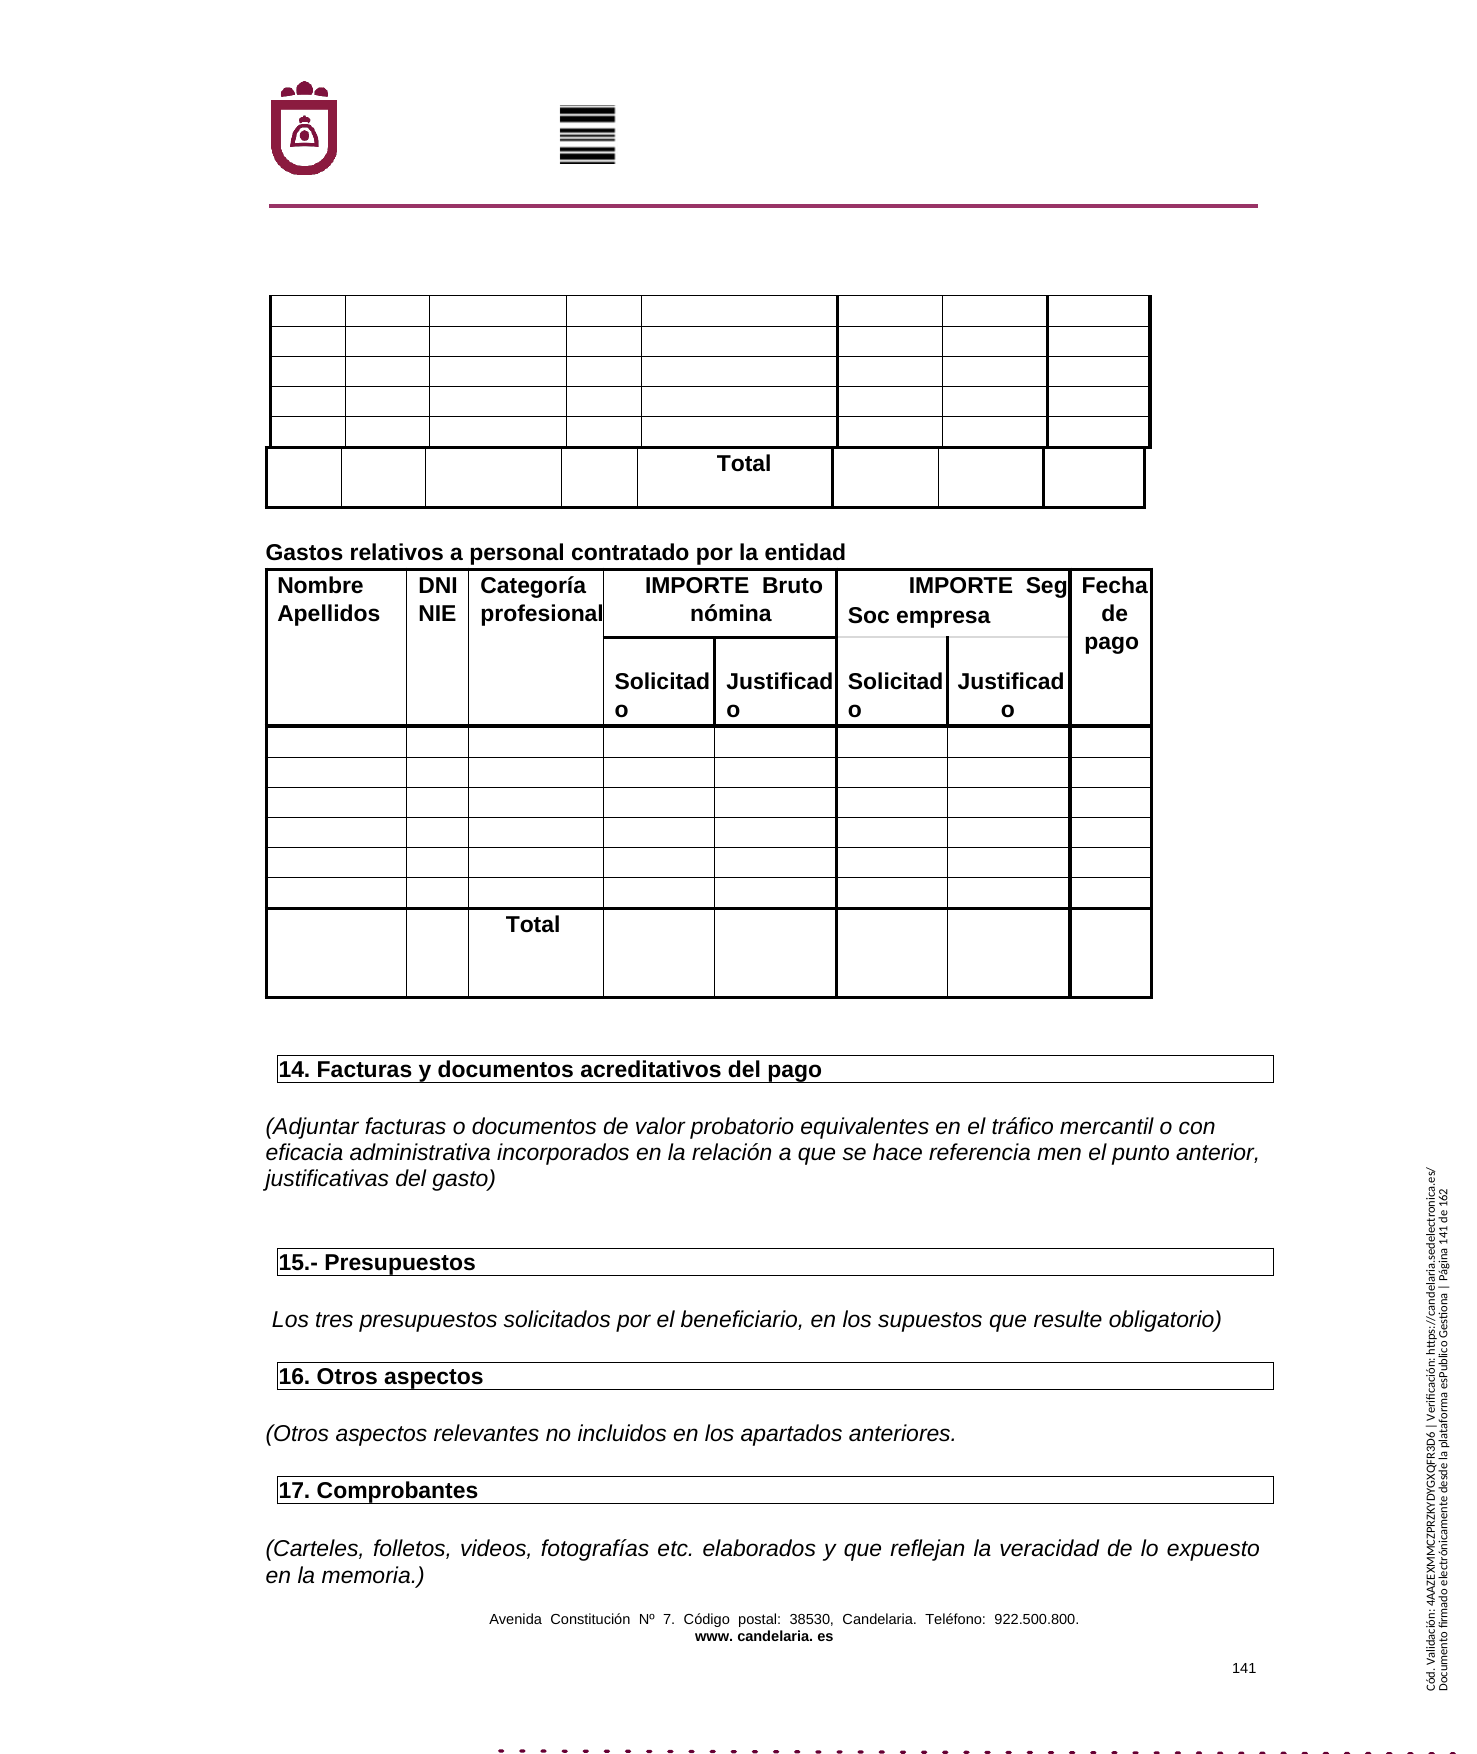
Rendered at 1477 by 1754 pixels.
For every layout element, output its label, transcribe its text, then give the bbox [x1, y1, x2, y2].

table_header IMPORTE Seg Soc empresa [838, 571, 1068, 636]
table_cell [604, 818, 714, 847]
table_cell [272, 387, 345, 416]
table_cell [407, 878, 468, 907]
table_cell [839, 296, 942, 326]
table_cell [1072, 848, 1150, 877]
table_cell [567, 417, 641, 446]
table_cell [939, 449, 1042, 506]
table_cell [948, 910, 1068, 996]
table_cell [715, 848, 835, 877]
table_cell [272, 296, 345, 326]
table_cell [943, 387, 1046, 416]
text (Otros aspectos relevantes no incluidos en los apartados anteriores. [265, 1420, 1263, 1447]
table_cell [407, 848, 468, 877]
table_cell [715, 910, 835, 996]
table_cell [838, 788, 947, 817]
table_cell [1146, 449, 1150, 506]
table_cell [268, 910, 406, 996]
table_cell [604, 878, 714, 907]
table_cell [346, 417, 429, 446]
table_cell [1072, 788, 1150, 817]
table_cell [268, 449, 341, 506]
table_cell [1049, 387, 1148, 416]
table_cell [948, 788, 1068, 817]
subtitle 15.- Presupuestos [278, 1249, 1273, 1275]
table_cell [268, 728, 406, 757]
table_cell [839, 357, 942, 386]
table_cell [715, 728, 835, 757]
table_header Nombre Apellidos [268, 571, 406, 724]
table_cell [346, 327, 429, 356]
table_cell [268, 788, 406, 817]
table_cell [1072, 758, 1150, 787]
table_cell [642, 417, 836, 446]
table_cell [567, 296, 641, 326]
table_cell [272, 417, 345, 446]
table_cell [839, 327, 942, 356]
table_cell [943, 417, 1046, 446]
table_cell Justificado [949, 638, 1068, 724]
table_cell [407, 818, 468, 847]
table_cell [272, 327, 345, 356]
table_cell [430, 417, 566, 446]
table_cell [604, 910, 714, 996]
table_cell [943, 296, 1046, 326]
table_cell [430, 327, 566, 356]
table_cell [430, 387, 566, 416]
table_cell [1045, 449, 1143, 506]
table_cell [604, 758, 714, 787]
table_cell [342, 449, 425, 506]
text (Carteles, folletos, videos, fotografías etc. elaborados y que reflejan la veracidad de lo expuesto en la memoria.) [265, 1535, 1263, 1588]
table_cell [1072, 878, 1150, 907]
table_cell [268, 848, 406, 877]
table_cell [838, 728, 947, 757]
table_cell Total [638, 449, 831, 506]
text 16. Otros aspectos [278, 1363, 1273, 1389]
table_cell [1072, 818, 1150, 847]
table_cell [567, 387, 641, 416]
table_cell [346, 357, 429, 386]
table_cell [469, 818, 603, 847]
table_cell [838, 758, 947, 787]
table_cell [839, 387, 942, 416]
table_cell [430, 357, 566, 386]
table_header Fecha de pago [1072, 571, 1150, 724]
table_cell [469, 848, 603, 877]
table_cell [469, 728, 603, 757]
subtitle 17. Comprobantes [278, 1477, 1273, 1503]
table_cell [948, 878, 1068, 907]
table_cell [562, 449, 637, 506]
table_cell [567, 357, 641, 386]
table_cell [834, 449, 938, 506]
table_cell [407, 728, 468, 757]
table_cell [715, 788, 835, 817]
table_cell [943, 357, 1046, 386]
table_cell [604, 788, 714, 817]
table_cell [604, 728, 714, 757]
table_cell [838, 848, 947, 877]
table_cell [430, 296, 566, 326]
table_cell [346, 387, 429, 416]
table_cell [407, 788, 468, 817]
table_cell [838, 910, 947, 996]
table_cell [1049, 357, 1148, 386]
subtitle 14. Facturas y documentos acreditativos del pago [278, 1056, 1273, 1082]
table_cell [948, 818, 1068, 847]
table_cell [567, 327, 641, 356]
table_cell [272, 357, 345, 386]
table_cell [715, 818, 835, 847]
table_cell [268, 818, 406, 847]
text Gastos relativos a personal contratado por la entidad [265, 537, 1263, 566]
table_cell Total [469, 910, 603, 996]
table_cell Solicitado [838, 638, 946, 724]
table_cell [268, 878, 406, 907]
table_cell [1072, 728, 1150, 757]
table_cell [642, 357, 836, 386]
table_cell [1049, 296, 1148, 326]
table_cell [268, 758, 406, 787]
text (Adjuntar facturas o documentos de valor probatorio equivalentes en el tráfico mercantil o con eficacia administrativa incorporados en la relación a que se hace referencia men el punto anterior, justificativas del gasto) [265, 1113, 1274, 1191]
table_cell [407, 758, 468, 787]
table_cell Justificado [716, 639, 835, 724]
table_cell [426, 449, 561, 506]
table_cell [1049, 327, 1148, 356]
table_cell [642, 327, 836, 356]
table_cell [1072, 910, 1150, 996]
table_cell [715, 878, 835, 907]
table_cell [469, 878, 603, 907]
table_header DNI NIE [407, 571, 468, 724]
table_cell [642, 387, 836, 416]
table_cell [642, 296, 836, 326]
table_cell [1049, 417, 1148, 446]
table_cell [346, 296, 429, 326]
table_cell [948, 728, 1068, 757]
table_cell [948, 848, 1068, 877]
table_cell [469, 788, 603, 817]
table_cell [948, 758, 1068, 787]
table_cell [943, 327, 1046, 356]
text Los tres presupuestos solicitados por el beneficiario, en los supuestos que resulte obligatorio) [265, 1306, 1263, 1332]
table_header Categoría profesional [469, 571, 603, 724]
table_cell [469, 758, 603, 787]
table_cell [407, 910, 468, 996]
table_cell [715, 758, 835, 787]
table_cell Solicitado [604, 639, 713, 724]
table_cell [838, 878, 947, 907]
table_cell [839, 417, 942, 446]
table_cell [838, 818, 947, 847]
table_cell [604, 848, 714, 877]
table_header IMPORTE Bruto nómina [604, 571, 835, 636]
